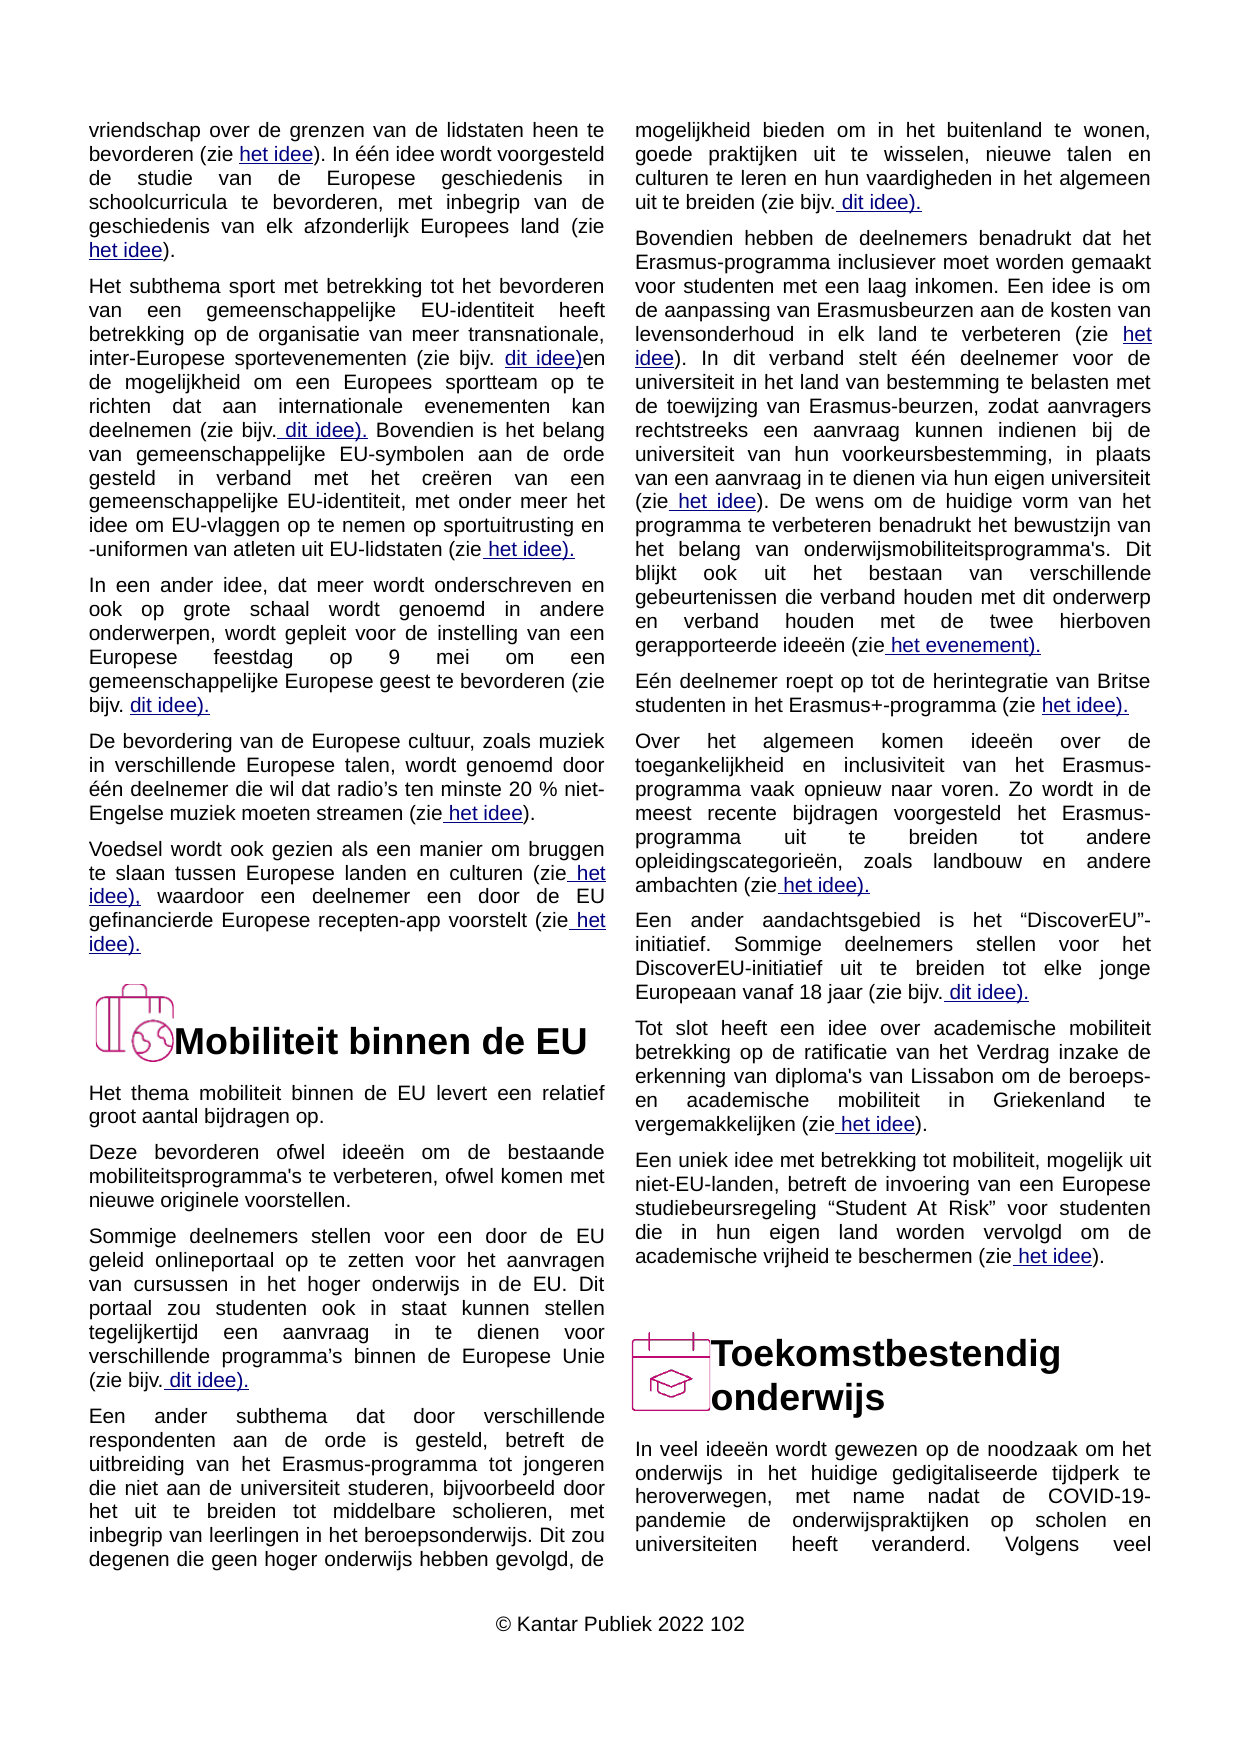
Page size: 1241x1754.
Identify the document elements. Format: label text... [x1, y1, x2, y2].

text In een ander idee, dat meer wordt onderschreven en ook op grote schaal wordt genoemd in andere onderwerpen, wordt gepleit voor de instelling van een Europese feestdag op 9 mei om een gemeenschappelijke Europese geest te bevorderen (zie bijv. dit idee). [88, 573, 605, 717]
text Sommige deelnemers stellen voor een door de EU geleid onlineportaal op te zetten voor het aanvragen van cursussen in het hoger onderwijs in de EU. Dit portaal zou studenten ook in staat kunnen stellen tegelijkertijd een aanvraag in te dienen voor verschillende programma’s binnen de Europese Unie (zie bijv. dit idee). [88, 1224, 605, 1392]
text De bevordering van de Europese cultuur, zoals muziek in verschillende Europese talen, wordt genoemd door één deelnemer die wil dat radio’s ten minste 20 % niet-Engelse muziek moeten streamen (zie het idee). [88, 729, 605, 824]
text Voedsel wordt ook gezien als een manier om bruggen te slaan tussen Europese landen en culturen (zie het idee), waardoor een deelnemer een door de EU gefinancierde Europese recepten-app voorstelt (zie het idee). [88, 836, 605, 956]
text In veel ideeën wordt gewezen op de noodzaak om het onderwijs in het huidige gedigitaliseerde tijdperk te heroverwegen, met name nadat de COVID-19-pandemie de onderwijspraktijken op scholen en universiteiten heeft veranderd. Volgens veel [635, 1436, 1152, 1556]
picture [631, 1332, 711, 1411]
subtitle Toekomstbestendig onderwijs [635, 1332, 1152, 1418]
text Eén deelnemer roept op tot de herintegratie van Britse studenten in het Erasmus+-programma (zie het idee). [635, 669, 1152, 717]
text Deze bevorderen ofwel ideeën om de bestaande mobiliteitsprogramma's te verbeteren, ofwel komen met nieuwe originele voorstellen. [88, 1140, 605, 1212]
text Een ander subthema dat door verschillende respondenten aan de orde is gesteld, betreft de uitbreiding van het Erasmus-programma tot jongeren die niet aan de universiteit studeren, bijvoorbeeld door het uit te breiden tot middelbare scholieren, met inbegrip van leerlingen in het beroepsonderwijs. Dit zou degenen die geen hoger onderwijs hebben gevolgd, de [88, 1403, 605, 1571]
text Tot slot heeft een idee over academische mobiliteit betrekking op de ratificatie van het Verdrag inzake de erkenning van diploma's van Lissabon om de beroeps- en academische mobiliteit in Griekenland te vergemakkelijken (zie het idee). [635, 1016, 1152, 1136]
text Het subthema sport met betrekking tot het bevorderen van een gemeenschappelijke EU-identiteit heeft betrekking op de organisatie van meer transnationale, inter-Europese sportevenementen (zie bijv. dit idee)en de mogelijkheid om een Europees sportteam op te richten dat aan internationale evenementen kan deelnemen (zie bijv. dit idee). Bovendien is het belang van gemeenschappelijke EU-symbolen aan de orde gesteld in verband met het creëren van een gemeenschappelijke EU-identiteit, met onder meer het idee om EU-vlaggen op te nemen op sportuitrusting en -uniformen van atleten uit EU-lidstaten (zie het idee). [88, 274, 605, 561]
text Een ander aandachtsgebied is het “DiscoverEU”-initiatief. Sommige deelnemers stellen voor het DiscoverEU-initiatief uit te breiden tot elke jonge Europeaan vanaf 18 jaar (zie bijv. dit idee). [635, 908, 1152, 1004]
subtitle Mobiliteit binnen de EU [174, 1019, 605, 1062]
text mogelijkheid bieden om in het buitenland te wonen, goede praktijken uit te wisselen, nieuwe talen en culturen te leren en hun vaardigheden in het algemeen uit te breiden (zie bijv. dit idee). [635, 118, 1152, 214]
text Bovendien hebben de deelnemers benadrukt dat het Erasmus-programma inclusiever moet worden gemaakt voor studenten met een laag inkomen. Een idee is om de aanpassing van Erasmusbeurzen aan de kosten van levensonderhoud in elk land te verbeteren (zie het idee). In dit verband stelt één deelnemer voor de universiteit in het land van bestemming te belasten met de toewijzing van Erasmus-beurzen, zodat aanvragers rechtstreeks een aanvraag kunnen indienen bij de universiteit van hun voorkeursbestemming, in plaats van een aanvraag in te dienen via hun eigen universiteit (zie het idee). De wens om de huidige vorm van het programma te verbeteren benadrukt het bewustzijn van het belang van onderwijsmobiliteitsprogramma's. Dit blijkt ook uit het bestaan van verschillende gebeurtenissen die verband houden met dit onderwerp en verband houden met de twee hierboven gerapporteerde ideeën (zie het evenement). [635, 226, 1152, 657]
picture [95, 984, 174, 1062]
text Over het algemeen komen ideeën over de toegankelijkheid en inclusiviteit van het Erasmus-programma vaak opnieuw naar voren. Zo wordt in de meest recente bijdragen voorgesteld het Erasmus-programma uit te breiden tot andere opleidingscategorieën, zoals landbouw en andere ambachten (zie het idee). [635, 729, 1152, 896]
text Een uniek idee met betrekking tot mobiliteit, mogelijk uit niet-EU-landen, betreft de invoering van een Europese studiebeursregeling “Student At Risk” voor studenten die in hun eigen land worden vervolgd om de academische vrijheid te beschermen (zie het idee). [635, 1148, 1152, 1269]
text Het thema mobiliteit binnen de EU levert een relatief groot aantal bijdragen op. [88, 1080, 605, 1128]
text vriendschap over de grenzen van de lidstaten heen te bevorderen (zie het idee). In één idee wordt voorgesteld de studie van de Europese geschiedenis in schoolcurricula te bevorderen, met inbegrip van de geschiedenis van elk afzonderlijk Europees land (zie het idee). [88, 118, 605, 262]
